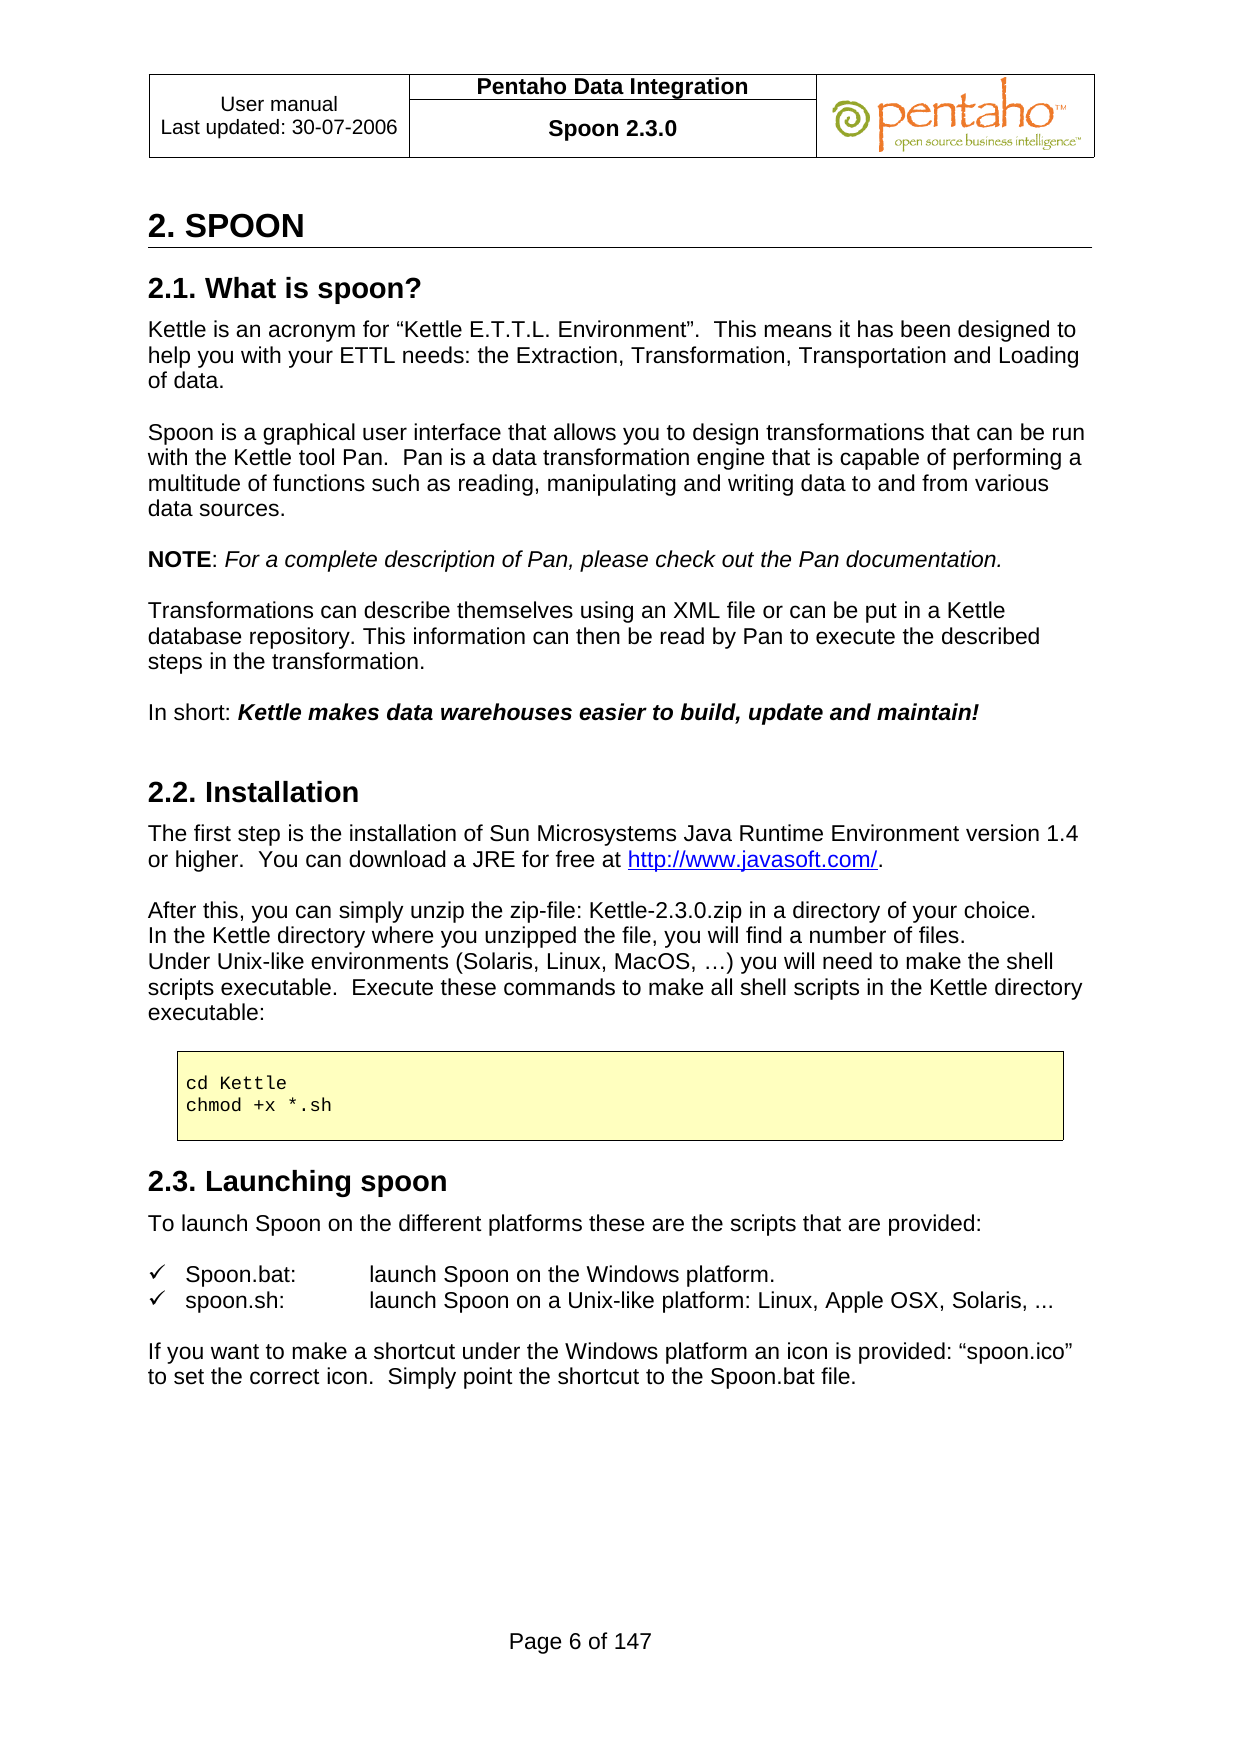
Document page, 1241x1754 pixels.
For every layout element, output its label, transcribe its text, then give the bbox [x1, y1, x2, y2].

text To launch Spoon on the different platforms these are the scripts that are provided: [148, 1211, 1092, 1236]
list spoon.sh: launch Spoon on a Unix-like platform: Linux, Apple OSX, Solaris, ... [148, 1287, 1092, 1313]
text Under Unix-like environments (Solaris, Linux, MacOS, …) you will need to make the shell scripts executable. Execute these commands to make all shell scripts in the Kettle directory executable: [148, 949, 1092, 1025]
text In the Kettle directory where you unzipped the file, you will find a number of files. [148, 923, 1092, 949]
text NOTE: For a complete description of Pan, please check out the Pan documentation. [148, 547, 1092, 572]
text Spoon is a graphical user interface that allows you to design transformations that can be run with the Kettle tool Pan. Pan is a data transformation engine that is capable of performing a multitude of functions such as reading, manipulating and writing data to and from various data sources. [148, 419, 1092, 521]
text If you want to make a shortcut under the Windows platform an icon is provided: “spoon.ico” to set the correct icon. Simply point the shortcut to the Spoon.bat file. [148, 1338, 1092, 1389]
text cd Kettle [178, 1072, 1063, 1093]
subtitle Launching spoon [148, 1165, 1092, 1198]
text The first step is the installation of Sun Microsystems Java Runtime Environment version 1.4 or higher. You can download a JRE for free at http://www.javasoft.com/. [148, 821, 1092, 872]
subtitle Spoon [148, 208, 1092, 247]
text Transformations can describe themselves using an XML file or can be put in a Kettle database repository. This information can then be read by Pan to execute the described steps in the transformation. [148, 598, 1092, 674]
subtitle What is spoon? [148, 272, 1092, 304]
text In short: Kettle makes data warehouses easier to build, update and maintain! [148, 700, 1092, 725]
list Spoon.bat: launch Spoon on the Windows platform. [148, 1262, 1092, 1287]
text Kettle is an acronym for “Kettle E.T.T.L. Environment”. This means it has been designed to help you with your ETTL needs: the Extraction, Transformation, Transportation and Loading of data. [148, 317, 1092, 394]
text chmod +x *.sh [178, 1093, 1063, 1114]
subtitle Installation [148, 776, 1092, 809]
text After this, you can simply unzip the zip-file: Kettle-2.3.0.zip in a directory of your choice. [148, 898, 1092, 923]
